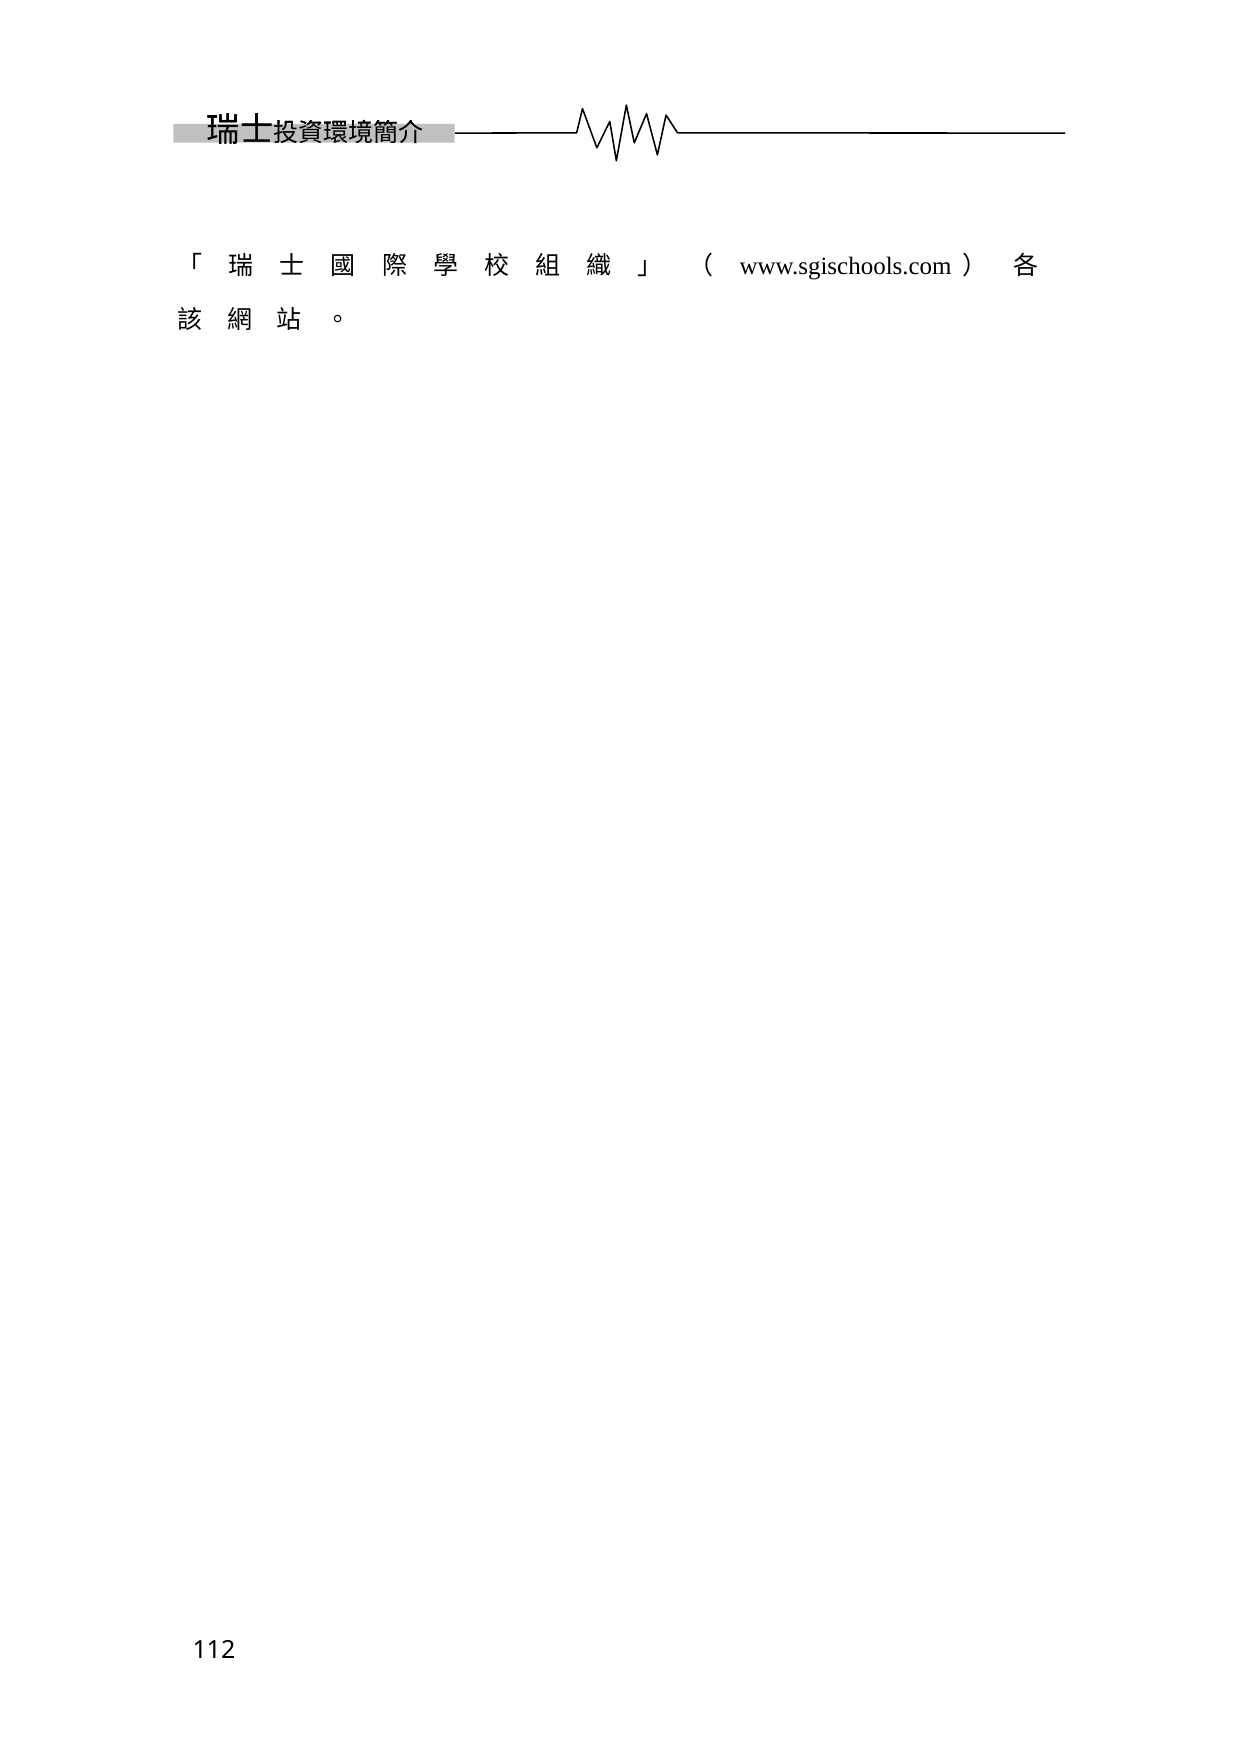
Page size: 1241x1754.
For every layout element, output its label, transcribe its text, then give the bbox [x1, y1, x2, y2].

text 「瑞士國際學校組織」（www.sgischools.com）各該網站。 [178, 237, 1063, 344]
